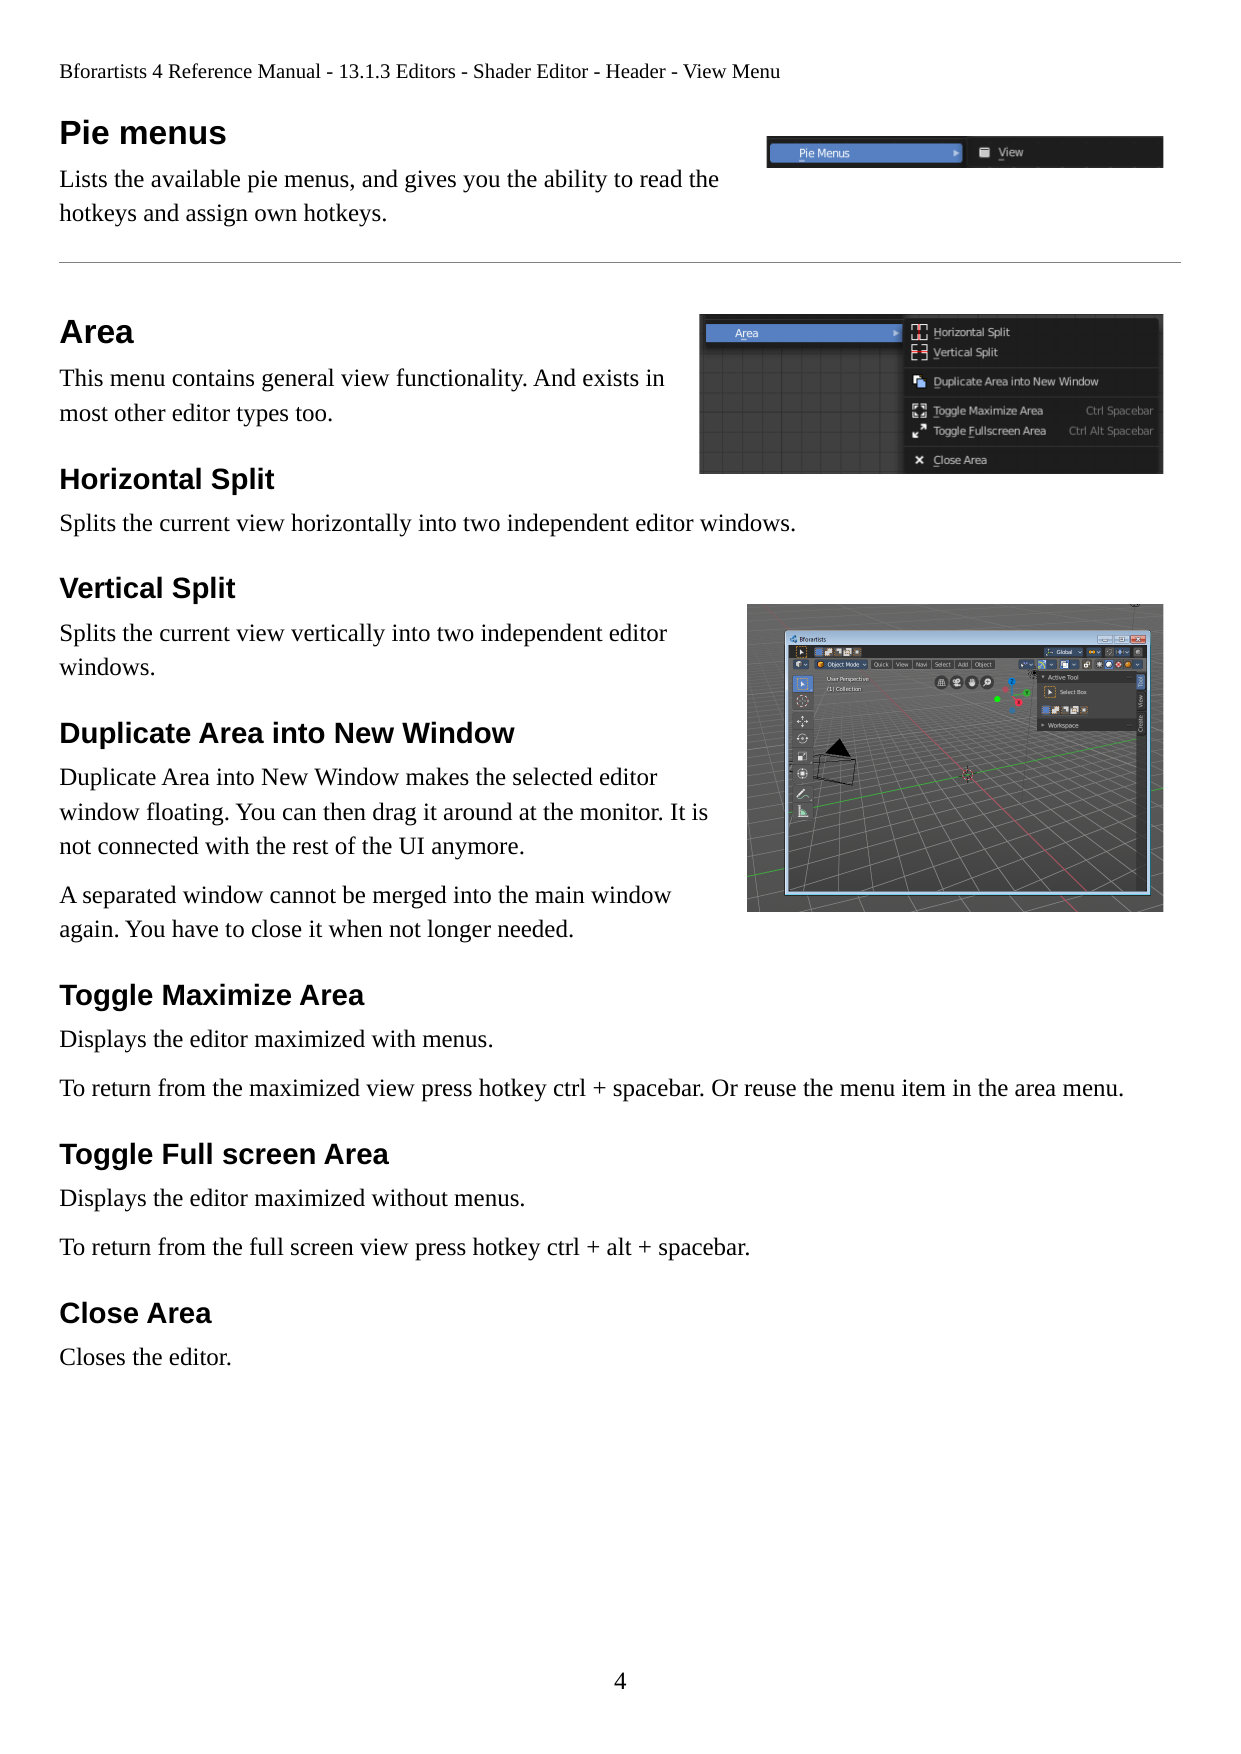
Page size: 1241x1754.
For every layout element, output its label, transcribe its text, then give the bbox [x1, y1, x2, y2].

text Closes the editor. [59, 1342, 1181, 1371]
text This menu contains general view functionality. And exists in most other editor types too. [59, 363, 699, 427]
text To return from the full screen view press hotkey ctrl + alt + spacebar. [59, 1232, 1181, 1261]
text Displays the editor maximized with menus. [59, 1024, 1181, 1053]
text Splits the current view horizontally into two independent editor windows. [59, 508, 1181, 537]
text A separated window cannot be merged into the main window again. You have to close it when not longer needed. [59, 880, 1181, 943]
subtitle Duplicate Area into New Window [59, 716, 747, 749]
text Duplicate Area into New Window makes the selected editor window floating. You can then drag it around at the monitor. It is not connected with the rest of the UI anymore. [59, 762, 747, 860]
subtitle Pie menus [59, 113, 1181, 151]
picture [699, 314, 1164, 474]
text Splits the current view vertically into two independent editor windows. [59, 618, 747, 681]
subtitle Toggle Maximize Area [59, 978, 1181, 1012]
subtitle Close Area [59, 1296, 1181, 1330]
subtitle Vertical Split [59, 571, 1181, 605]
subtitle Horizontal Split [59, 462, 1181, 495]
subtitle Area [59, 312, 1181, 351]
picture [747, 604, 1164, 912]
text Lists the available pie menus, and gives you the ability to read the hotkeys and assign own hotkeys. [59, 164, 1181, 227]
text Displays the editor maximized without menus. [59, 1183, 1181, 1212]
subtitle Toggle Full screen Area [59, 1137, 1181, 1171]
picture [766, 136, 1164, 168]
text To return from the maximized view press hotkey ctrl + spacebar. Or reuse the menu item in the area menu. [59, 1073, 1181, 1102]
